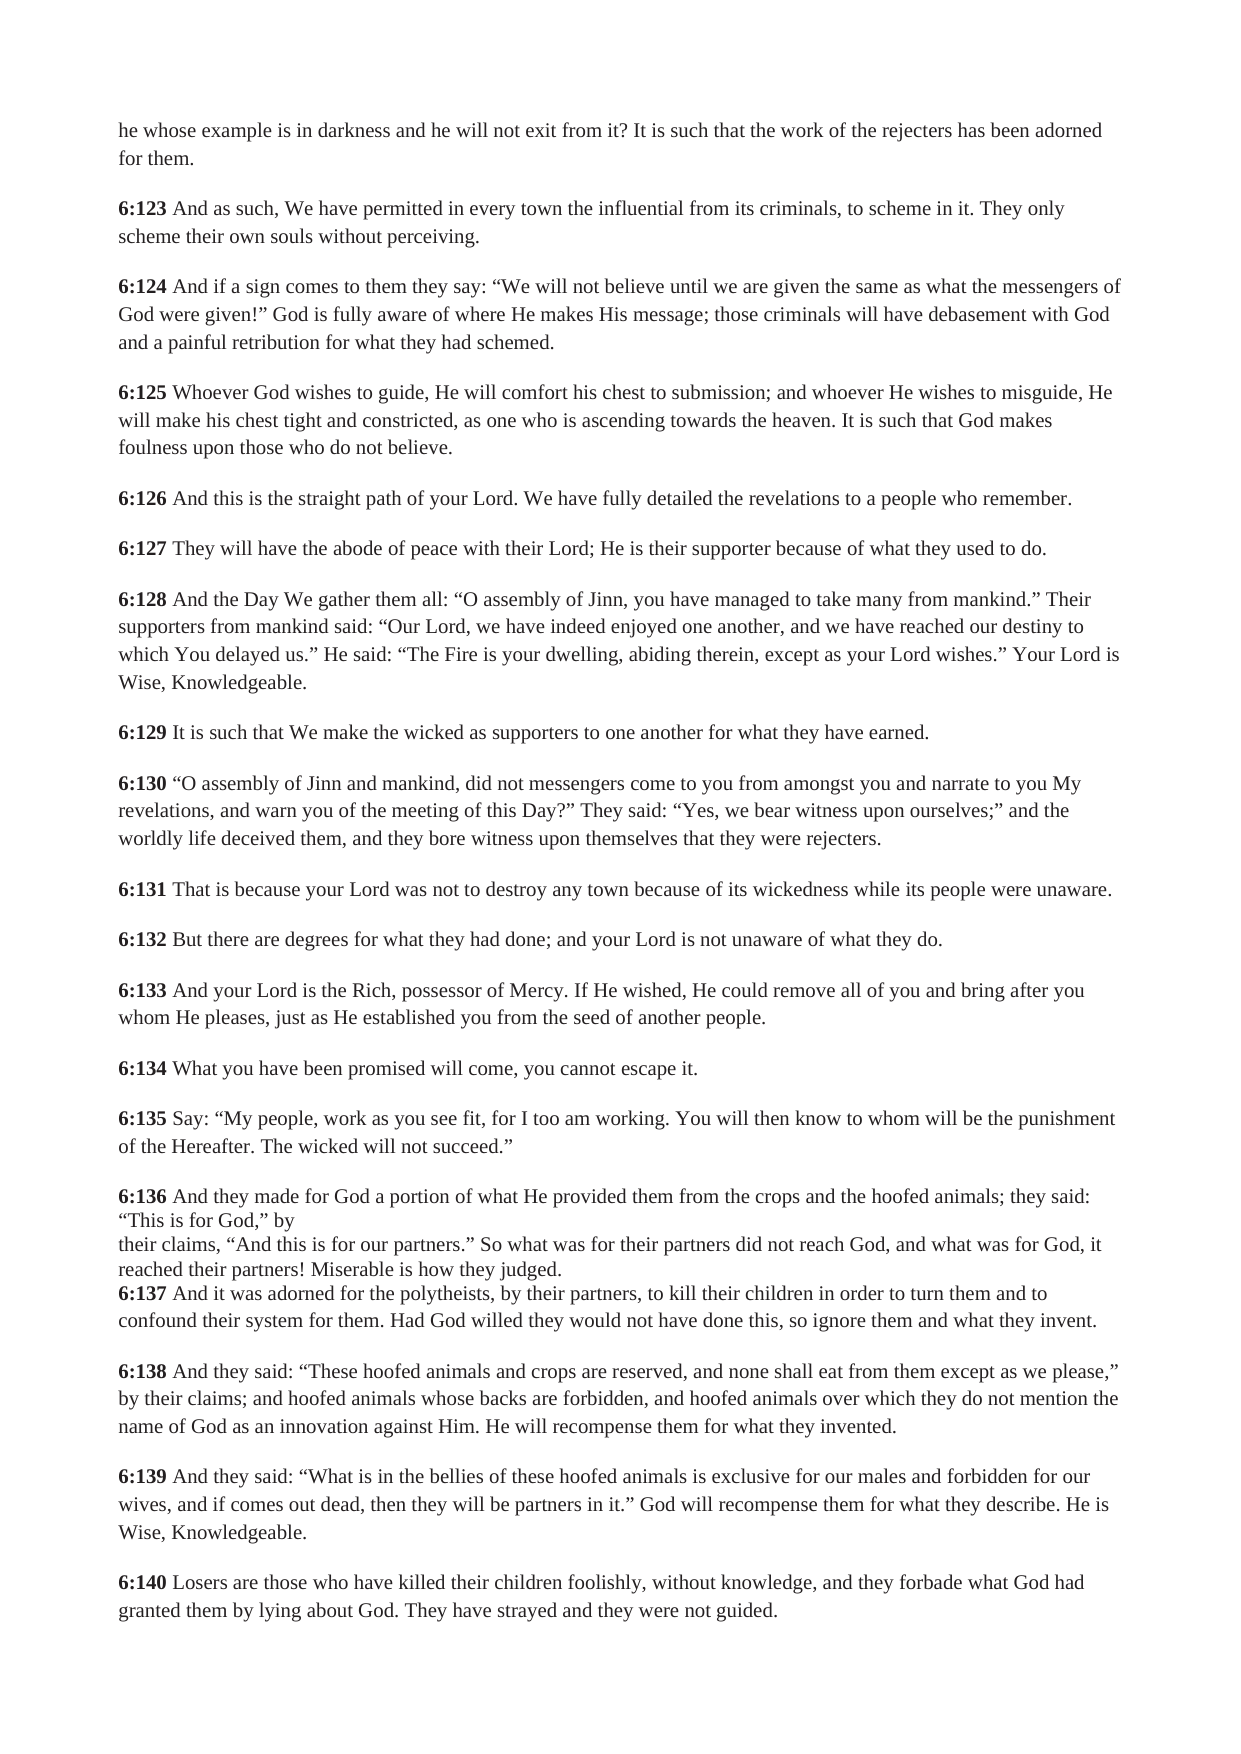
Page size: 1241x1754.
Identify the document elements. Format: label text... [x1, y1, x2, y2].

text 6:135 Say: “My people, work as you see fit, for I too am working. You will then know to whom will be the punishment of the Hereafter. The wicked will not succeed.” [118, 1106, 1122, 1158]
text 6:129 It is such that We make the wicked as supporters to one another for what they have earned. [118, 720, 1122, 744]
text 6:132 But there are degrees for what they had done; and your Lord is not unaware of what they do. [118, 927, 1122, 951]
text 6:138 And they said: “These hoofed animals and crops are reserved, and none shall eat from them except as we please,” by their claims; and hoofed animals whose backs are forbidden, and hoofed animals over which they do not mention the name of God as an innovation against Him. He will recompense them for what they invented. [118, 1359, 1122, 1438]
text 6:137 And it was adorned for the polytheists, by their partners, to kill their children in order to turn them and to confound their system for them. Had God willed they would not have done this, so ignore them and what they invent. [118, 1281, 1122, 1332]
text 6:126 And this is the straight path of your Lord. We have fully detailed the revelations to a people who remember. [118, 486, 1122, 510]
text their claims, “And this is for our partners.” So what was for their partners did not reach God, and what was for God, it reached their partners! Miserable is how they judged. [118, 1232, 1122, 1281]
text 6:140 Losers are those who have killed their children foolishly, without knowledge, and they forbade what God had granted them by lying about God. They have strayed and they were not guided. [118, 1570, 1122, 1622]
text 6:128 And the Day We gather them all: “O assembly of Jinn, you have managed to take many from mankind.” Their supporters from mankind said: “Our Lord, we have indeed enjoyed one another, and we have reached our destiny to which You delayed us.” He said: “The Fire is your dwelling, abiding therein, except as your Lord wishes.” Your Lord is Wise, Knowledgeable. [118, 587, 1122, 694]
text 6:136 And they made for God a portion of what He provided them from the crops and the hoofed animals; they said: “This is for God,” by [118, 1184, 1122, 1232]
text 6:124 And if a sign comes to them they say: “We will not believe until we are given the same as what the messengers of God were given!” God is fully aware of where He makes His message; those criminals will have debasement with God and a painful retribution for what they had schemed. [118, 274, 1122, 354]
text 6:133 And your Lord is the Rich, possessor of Mercy. If He wished, He could remove all of you and bring after you whom He pleases, just as He established you from the seed of another people. [118, 977, 1122, 1029]
text 6:125 Whoever God wishes to guide, He will comfort his chest to sub­mission; and whoever He wishes to misguide, He will make his chest tight and constricted, as one who is ascending towards the heaven. It is such that God makes foulness upon those who do not believe. [118, 380, 1122, 459]
text 6:130 “O assembly of Jinn and mankind, did not messengers come to you from amongst you and narrate to you My revelations, and warn you of the meeting of this Day?” They said: “Yes, we bear witness upon ourselves;” and the worldly life deceived them, and they bore witness upon themselves that they were rejecters. [118, 771, 1122, 850]
text 6:131 That is because your Lord was not to destroy any town because of its wickedness while its people were unaware. [118, 876, 1122, 901]
text he whose example is in darkness and he will not exit from it? It is such that the work of the rejecters has been adorned for them. [118, 118, 1122, 170]
text 6:127 They will have the abode of peace with their Lord; He is their supporter because of what they used to do. [118, 536, 1122, 560]
text 6:123 And as such, We have permitted in every town the influential from its criminals, to scheme in it. They only scheme their own souls without perceiving. [118, 196, 1122, 248]
text 6:139 And they said: “What is in the bellies of these hoofed animals is exclusive for our males and forbidden for our wives, and if comes out dead, then they will be partners in it.” God will recompense them for what they describe. He is Wise, Knowledgeable. [118, 1464, 1122, 1544]
text 6:134 What you have been promised will come, you cannot escape it. [118, 1056, 1122, 1080]
